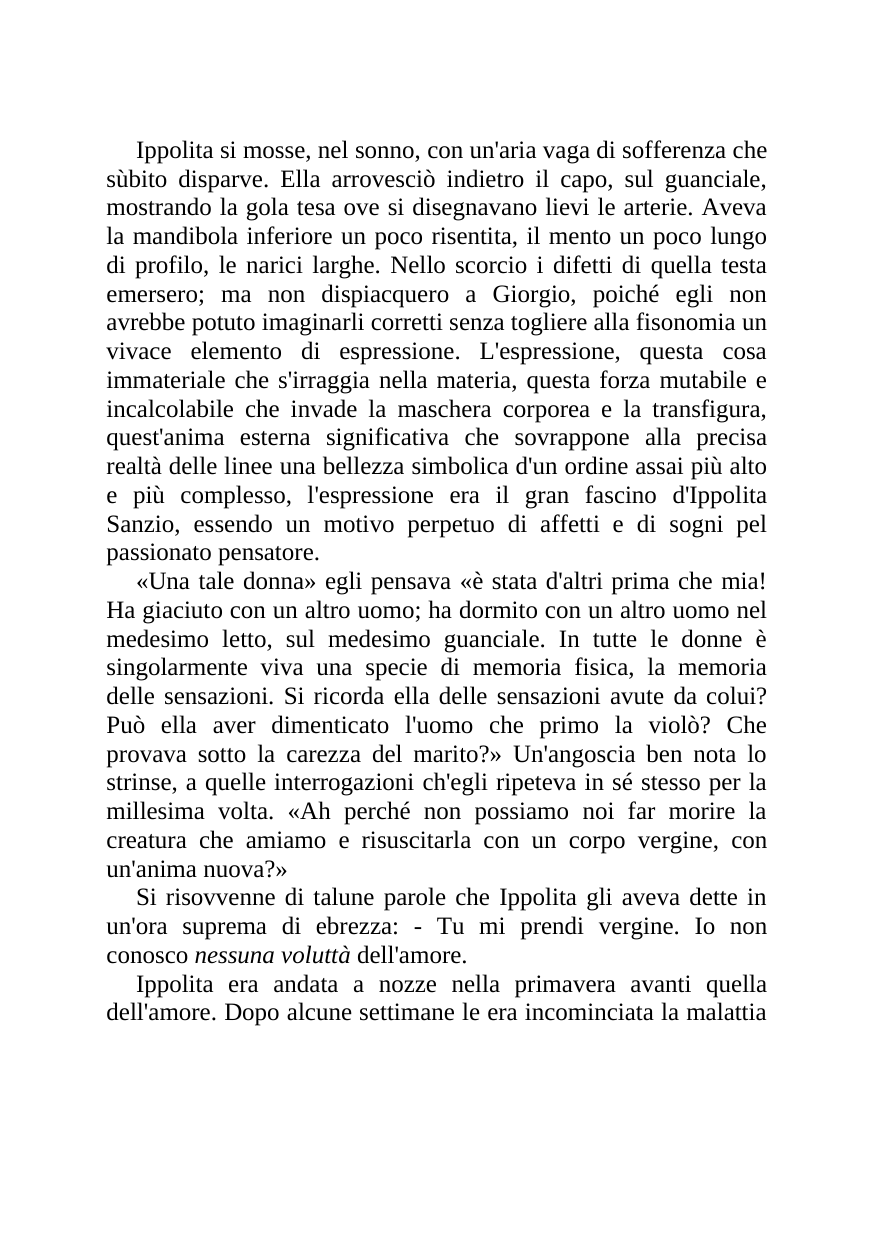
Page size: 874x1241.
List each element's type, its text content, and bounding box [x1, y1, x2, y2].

text Ippolita si mosse, nel sonno, con un'aria vaga di sofferenza che sùbito disparve. Ella arrovesciò indietro il capo, sul guanciale, mostrando la gola tesa ove si disegnavano lievi le arterie. Aveva la mandibola inferiore un poco risentita, il mento un poco lungo di profilo, le narici larghe. Nello scorcio i difetti di quella testa emersero; ma non dispiacquero a Giorgio, poiché egli non avrebbe potuto imaginarli corretti senza togliere alla fisonomia un vivace elemento di espressione. L'espressione, questa cosa immateriale che s'irraggia nella materia, questa forza mutabile e incalcolabile che invade la maschera corporea e la transfigura, quest'anima esterna significativa che sovrappone alla precisa realtà delle linee una bellezza simbolica d'un ordine assai più alto e più complesso, l'espressione era il gran fascino d'Ippolita Sanzio, essendo un motivo perpetuo di affetti e di sogni pel passionato pensatore. [106, 135, 768, 566]
text «Una tale donna» egli pensava «è stata d'altri prima che mia! Ha giaciuto con un altro uomo; ha dormito con un altro uomo nel medesimo letto, sul medesimo guanciale. In tutte le donne è singolarmente viva una specie di memoria fisica, la memoria delle sensazioni. Si ricorda ella delle sensazioni avute da colui? Può ella aver dimenticato l'uomo che primo la violò? Che provava sotto la carezza del marito?» Un'angoscia ben nota lo strinse, a quelle interrogazioni ch'egli ripeteva in sé stesso per la millesima volta. «Ah perché non possiamo noi far morire la creatura che amiamo e risuscitarla con un corpo vergine, con un'anima nuova?» [106, 566, 768, 882]
text Ippolita era andata a nozze nella primavera avanti quella dell'amore. Dopo alcune settimane le era incominciata la malattia [106, 969, 768, 1026]
text Si risovvenne di talune parole che Ippolita gli aveva dette in un'ora suprema di ebrezza: - Tu mi prendi vergine. Io non conosco nessuna voluttà dell'amore. [106, 882, 768, 969]
